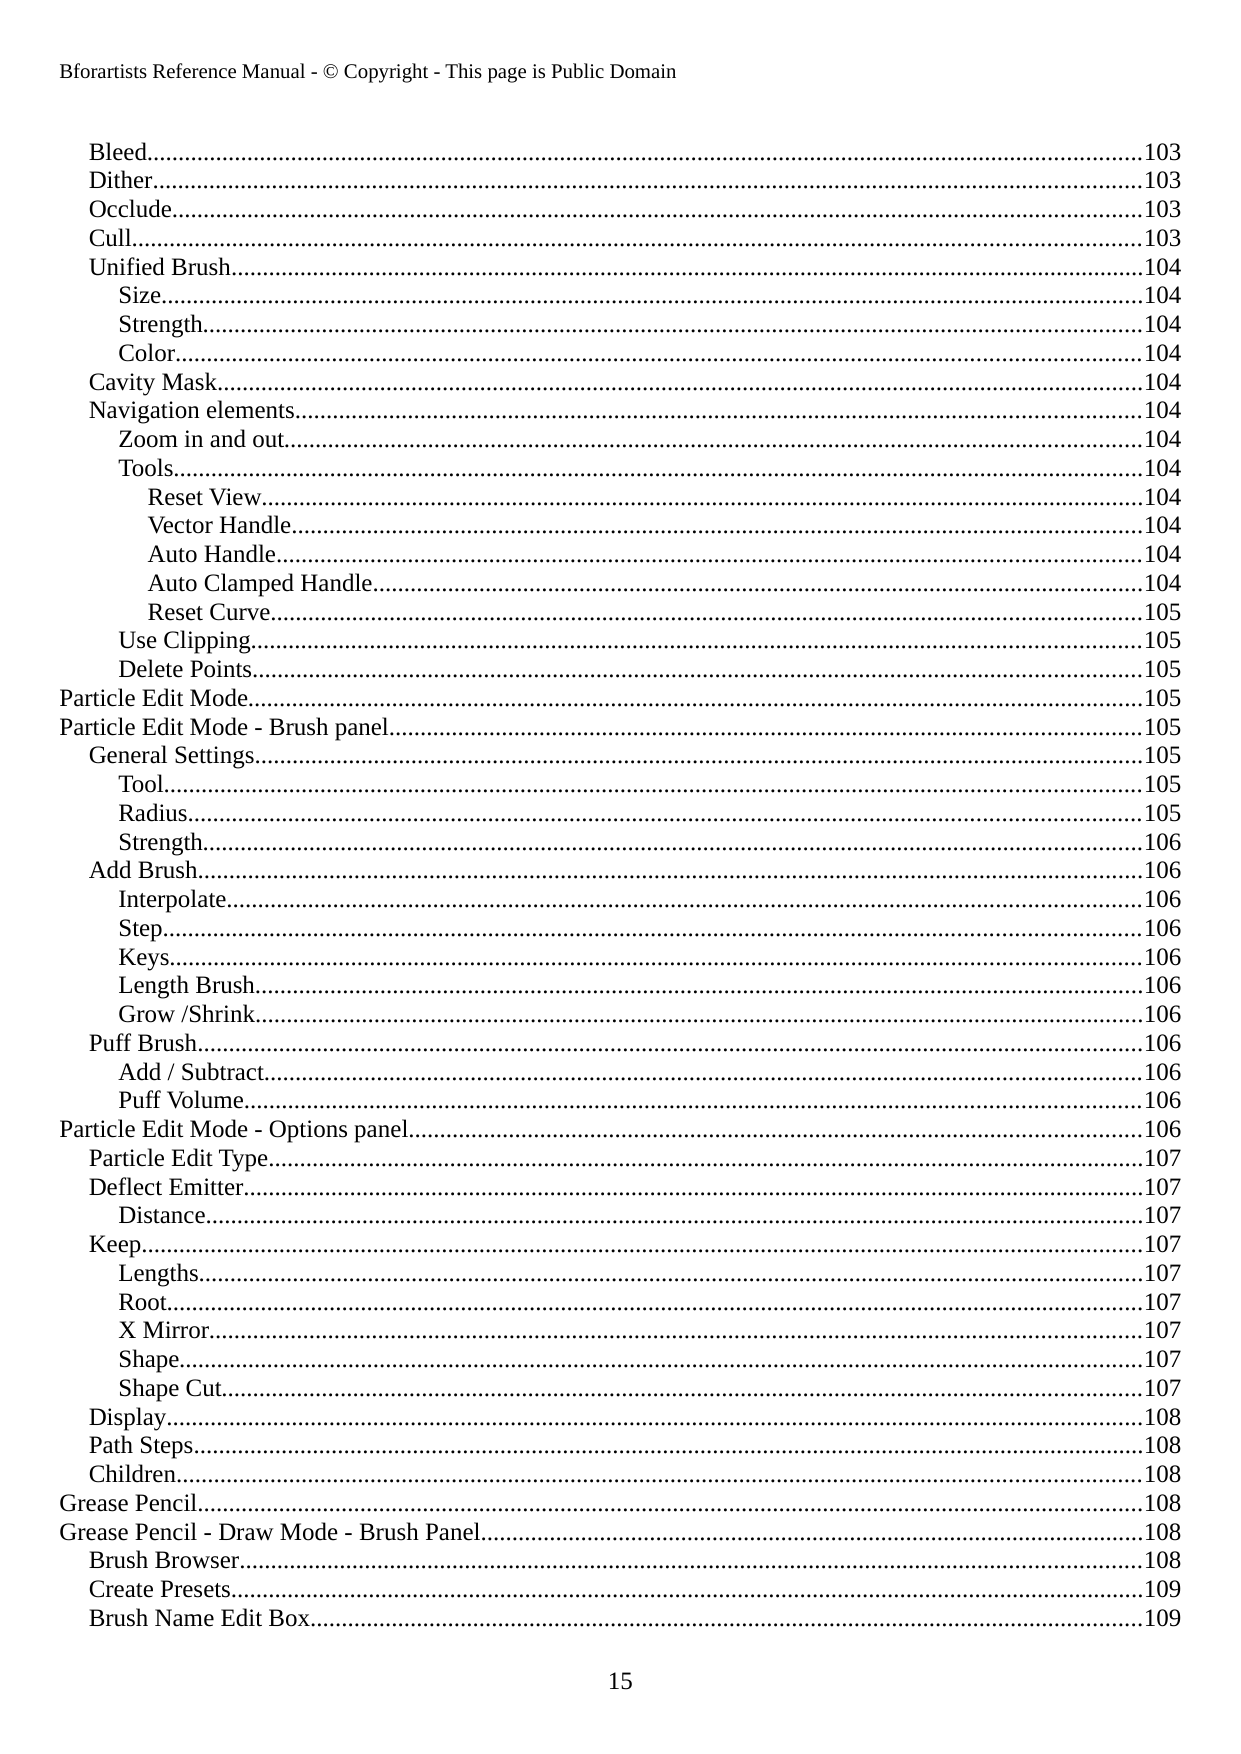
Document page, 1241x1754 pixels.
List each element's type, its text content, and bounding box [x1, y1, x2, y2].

text Keep 107 [88, 1229, 1181, 1258]
text Tools 104 [118, 453, 1181, 482]
text Add / Subtract 106 [118, 1057, 1181, 1085]
text Shape Cut 107 [118, 1373, 1181, 1402]
text Brush Browser 108 [88, 1545, 1181, 1574]
text Root 107 [118, 1287, 1181, 1315]
text Color 104 [118, 338, 1181, 367]
text Length Brush 106 [118, 970, 1181, 999]
text Grease Pencil 108 [59, 1488, 1181, 1517]
text Zoom in and out 104 [118, 424, 1181, 453]
text Brush Name Edit Box 109 [88, 1603, 1181, 1632]
text Cull 103 [88, 223, 1181, 252]
text Puff Brush 106 [88, 1028, 1181, 1057]
text Particle Edit Mode - Options panel 106 [59, 1114, 1181, 1143]
text Keys 106 [118, 942, 1181, 970]
text Display 108 [88, 1402, 1181, 1430]
text Dither 103 [88, 165, 1181, 194]
text Interpolate 106 [118, 884, 1181, 913]
text Grease Pencil - Draw Mode - Brush Panel 108 [59, 1517, 1181, 1545]
text Grow /Shrink 106 [118, 999, 1181, 1028]
text Path Steps 108 [88, 1430, 1181, 1459]
text Children 108 [88, 1459, 1181, 1488]
text Bleed 103 [88, 137, 1181, 165]
text X Mirror 107 [118, 1315, 1181, 1344]
text Cavity Mask 104 [88, 367, 1181, 395]
text Vector Handle 104 [147, 510, 1181, 539]
text Reset Curve 105 [147, 597, 1181, 625]
text Use Clipping 105 [118, 625, 1181, 654]
text Tool 105 [118, 769, 1181, 798]
text Distance 107 [118, 1200, 1181, 1229]
text Particle Edit Type 107 [88, 1143, 1181, 1172]
text Step 106 [118, 913, 1181, 942]
text General Settings 105 [88, 740, 1181, 769]
text Particle Edit Mode - Brush panel 105 [59, 712, 1181, 740]
text Create Presets 109 [88, 1574, 1181, 1603]
text Navigation elements 104 [88, 395, 1181, 424]
text Strength 106 [118, 827, 1181, 855]
text Delete Points 105 [118, 654, 1181, 683]
text Unified Brush 104 [88, 252, 1181, 280]
text Particle Edit Mode 105 [59, 683, 1181, 712]
text Add Brush 106 [88, 855, 1181, 884]
text Auto Clamped Handle 104 [147, 568, 1181, 597]
text Radius 105 [118, 798, 1181, 827]
text Lengths 107 [118, 1258, 1181, 1287]
text Puff Volume 106 [118, 1085, 1181, 1114]
text Shape 107 [118, 1344, 1181, 1373]
text Occlude 103 [88, 194, 1181, 223]
text Deflect Emitter 107 [88, 1172, 1181, 1200]
text Auto Handle 104 [147, 539, 1181, 568]
text Strength 104 [118, 309, 1181, 338]
text Reset View 104 [147, 482, 1181, 510]
text Size 104 [118, 280, 1181, 309]
